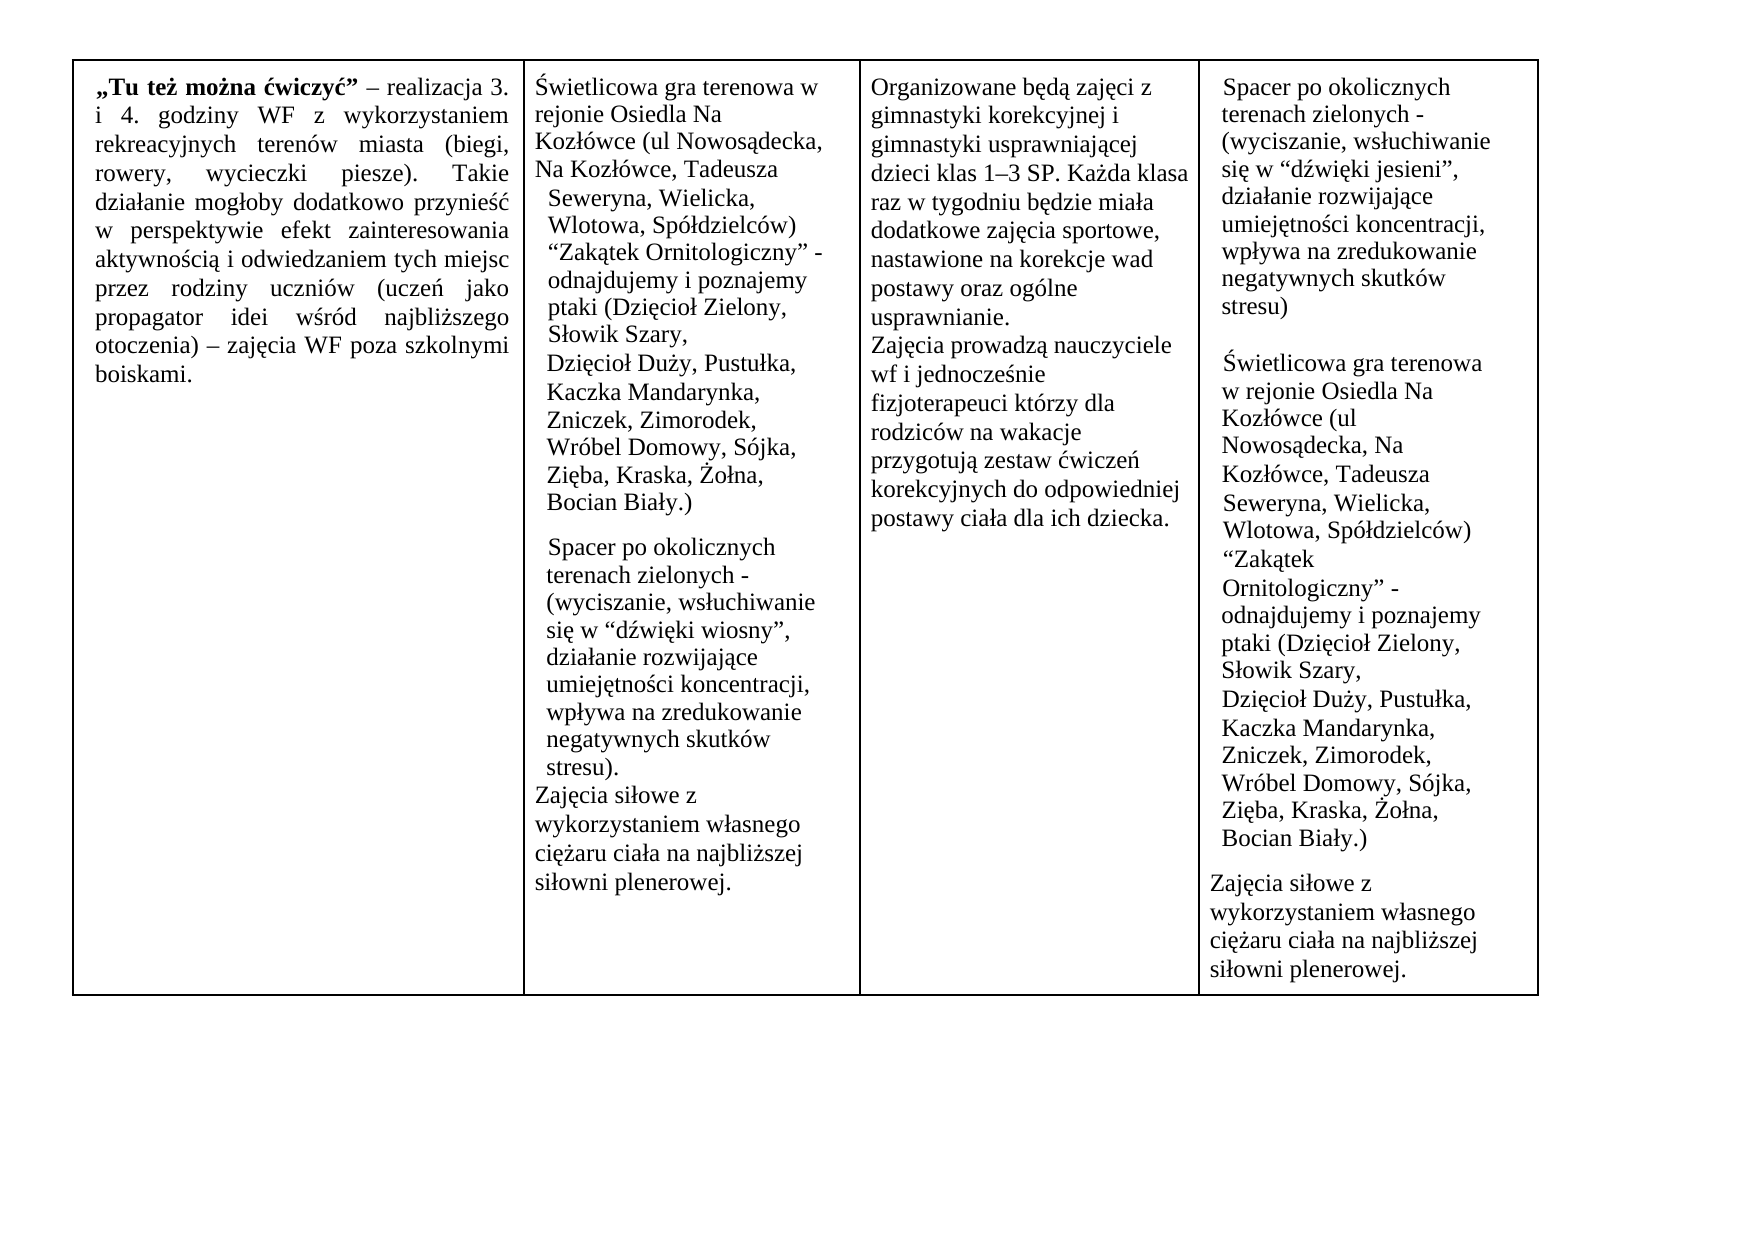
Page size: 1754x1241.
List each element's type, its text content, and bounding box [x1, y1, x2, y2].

table_cell Spacer po okolicznych terenach zielonych - (wyciszanie, wsłuchiwanie się w “dźwięki jesieni”, działanie rozwijające umiejętności koncentracji, wpływa na zredukowanie negatywnych skutków stresu) Świetlicowa gra terenowa w rejonie Osiedla Na Kozłówce (ul Nowosądecka, Na Kozłówce, Tadeusza Seweryna, Wielicka, Wlotowa, Spółdzielców) “Zakątek Ornitologiczny” - odnajdujemy i poznajemy ptaki (Dzięcioł Zielony, Słowik Szary, Dzięcioł Duży, Pustułka, Kaczka Mandarynka, Zniczek, Zimorodek, Wróbel Domowy, Sójka, Zięba, Kraska, Żołna, Bocian Biały.) Zajęcia siłowe z wykorzystaniem własnego ciężaru ciała na najbliższej siłowni plenerowej. [1200, 61, 1537, 993]
table_cell Organizowane będą zajęci z gimnastyki korekcyjnej i gimnastyki usprawniającej dzieci klas 1–3 SP. Każda klasa raz w tygodniu będzie miała dodatkowe zajęcia sportowe, nastawione na korekcje wad postawy oraz ogólne usprawnianie. Zajęcia prowadzą nauczyciele wf i jednocześnie fizjoterapeuci którzy dla rodziców na wakacje przygotują zestaw ćwiczeń korekcyjnych do odpowiedniej postawy ciała dla ich dziecka. [861, 61, 1198, 993]
table_cell Świetlicowa gra terenowa w rejonie Osiedla Na Kozłówce (ul Nowosądecka, Na Kozłówce, Tadeusza Seweryna, Wielicka, Wlotowa, Spółdzielców) “Zakątek Ornitologiczny” - odnajdujemy i poznajemy ptaki (Dzięcioł Zielony, Słowik Szary, Dzięcioł Duży, Pustułka, Kaczka Mandarynka, Zniczek, Zimorodek, Wróbel Domowy, Sójka, Zięba, Kraska, Żołna, Bocian Biały.) Spacer po okolicznych terenach zielonych - (wyciszanie, wsłuchiwanie się w “dźwięki wiosny”, działanie rozwijające umiejętności koncentracji, wpływa na zredukowanie negatywnych skutków stresu). Zajęcia siłowe z wykorzystaniem własnego ciężaru ciała na najbliższej siłowni plenerowej. [525, 61, 859, 993]
table_cell „Tu też można ćwiczyć” – realizacja 3. i 4. godziny WF z wykorzystaniem rekreacyjnych terenów miasta (biegi, rowery, wycieczki piesze). Takie działanie mogłoby dodatkowo przynieść w perspektywie efekt zainteresowania aktywnością i odwiedzaniem tych miejsc przez rodziny uczniów (uczeń jako propagator idei wśród najbliższego otoczenia) – zajęcia WF poza szkolnymi boiskami. [74, 61, 523, 993]
